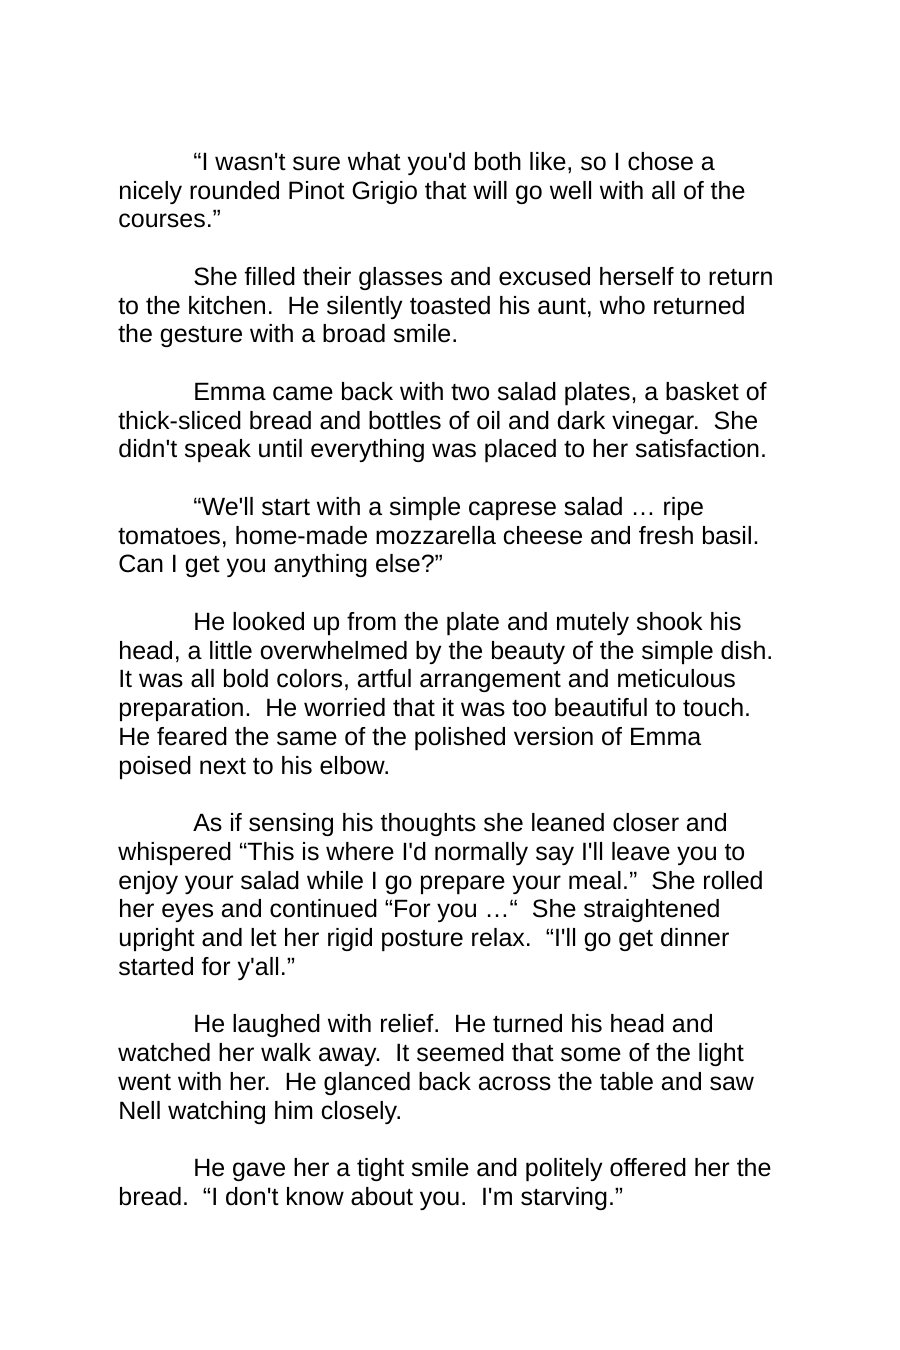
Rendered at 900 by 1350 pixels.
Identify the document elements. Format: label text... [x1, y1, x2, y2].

text She filled their glasses and excused herself to return to the kitchen. He silently toasted his aunt, who returned the gesture with a broad smile. [118, 262, 782, 348]
text He looked up from the plate and mutely shook his head, a little overwhelmed by the beauty of the simple dish. It was all bold colors, artful arrangement and meticulous preparation. He worried that it was too beautiful to touch. He feared the same of the polished version of Emma poised next to his elbow. [118, 607, 782, 779]
text “I wasn't sure what you'd both like, so I chose a nicely rounded Pinot Grigio that will go well with all of the courses.” [118, 147, 782, 233]
text As if sensing his thoughts she leaned closer and whispered “This is where I'd normally say I'll leave you to enjoy your salad while I go prepare your meal.” She rolled her eyes and continued “For you …“ She straightened upright and let her rigid posture relax. “I'll go get dinner started for y'all.” [118, 808, 782, 981]
text “We'll start with a simple caprese salad … ripe tomatoes, home-made mozzarella cheese and fresh basil. Can I get you anything else?” [118, 492, 782, 578]
text Emma came back with two salad plates, a basket of thick-sliced bread and bottles of oil and dark vinegar. She didn't speak until everything was placed to her satisfaction. [118, 377, 782, 463]
text He gave her a tight smile and politely offered her the bread. “I don't know about you. I'm starving.” [118, 1153, 782, 1211]
text He laughed with relief. He turned his head and watched her walk away. It seemed that some of the light went with her. He glanced back across the table and saw Nell watching him closely. [118, 1009, 782, 1124]
